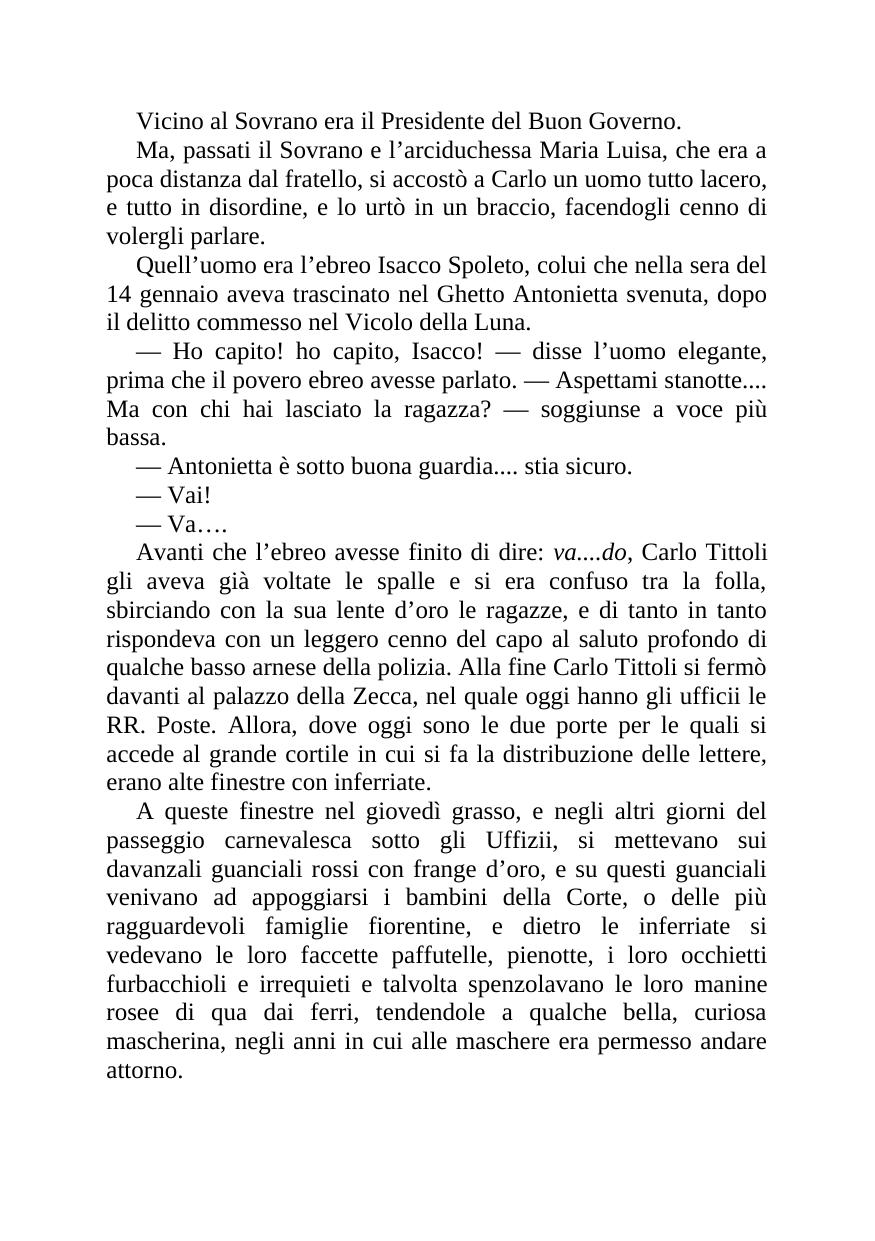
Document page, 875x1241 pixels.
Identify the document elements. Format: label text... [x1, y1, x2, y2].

text Quell’uomo era l’ebreo Isacco Spoleto, colui che nella sera del 14 gennaio aveva trascinato nel Ghetto Antonietta svenuta, dopo il delitto commesso nel Vicolo della Luna. [106, 250, 768, 336]
text Ma, passati il Sovrano e l’arciduchessa Maria Luisa, che era a poca distanza dal fratello, si accostò a Carlo un uomo tutto lacero, e tutto in disordine, e lo urtò in un braccio, facendogli cenno di volergli parlare. [106, 135, 768, 250]
text — Antonietta è sotto buona guardia.... stia sicuro. [106, 451, 768, 480]
text Avanti che l’ebreo avesse finito di dire: va....do, Carlo Tittoli gli aveva già voltate le spalle e si era confuso tra la folla, sbirciando con la sua lente d’oro le ragazze, e di tanto in tanto rispondeva con un leggero cenno del capo al saluto profondo di qualche basso arnese della polizia. Alla fine Carlo Tittoli si fermò davanti al palazzo della Zecca, nel quale oggi hanno gli ufficii le RR. Poste. Allora, dove oggi sono le due porte per le quali si accede al grande cortile in cui si fa la distribuzione delle lettere, erano alte finestre con inferriate. [106, 537, 768, 796]
text Vicino al Sovrano era il Presidente del Buon Governo. [106, 106, 768, 135]
text — Va…. [106, 509, 768, 537]
text — Ho capito! ho capito, Isacco! — disse l’uomo elegante, prima che il povero ebreo avesse parlato. — Aspettami stanotte.... Ma con chi hai lasciato la ragazza? — soggiunse a voce più bassa. [106, 336, 768, 451]
text A queste finestre nel giovedì grasso, e negli altri giorni del passeggio carnevalesca sotto gli Uffizii, si mettevano sui davanzali guanciali rossi con frange d’oro, e su questi guanciali venivano ad appoggiarsi i bambini della Corte, o delle più ragguardevoli famiglie fiorentine, e dietro le inferriate si vedevano le loro faccette paffutelle, pienotte, i loro occhietti furbacchioli e irrequieti e talvolta spenzolavano le loro manine rosee di qua dai ferri, tendendole a qualche bella, curiosa mascherina, negli anni in cui alle maschere era permesso andare attorno. [106, 796, 768, 1084]
text — Vai! [106, 480, 768, 509]
